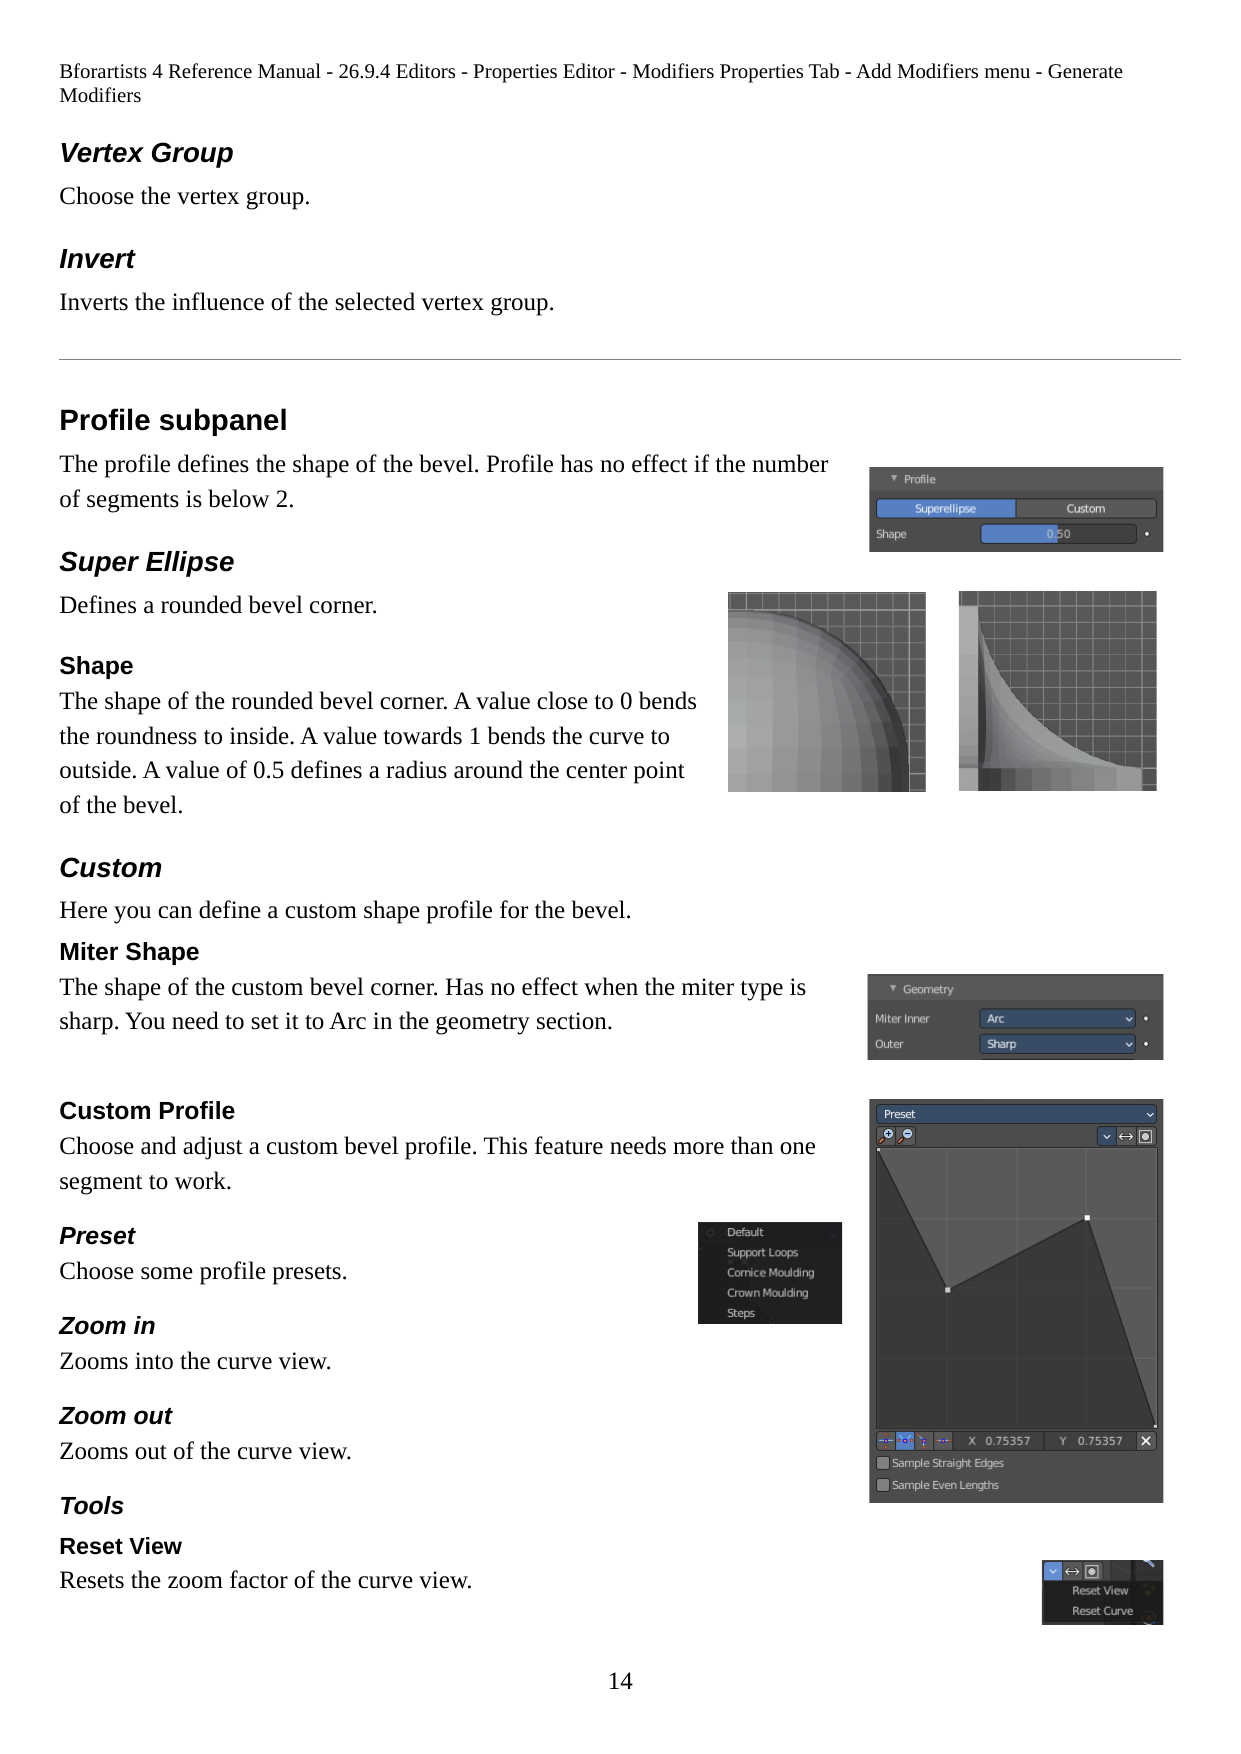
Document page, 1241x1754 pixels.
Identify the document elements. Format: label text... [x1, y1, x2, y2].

subtitle Custom Profile [59, 1096, 1181, 1125]
text The shape of the custom bevel corner. Has no effect when the miter type is sharp. You need to set it to Arc in the geometry section. [59, 972, 1181, 1035]
text Zooms into the curve view. [59, 1346, 869, 1375]
subtitle Vertex Group [59, 137, 1181, 168]
text The profile defines the shape of the bevel. Profile has no effect if the number of segments is below 2. [59, 449, 1181, 513]
picture [1041, 1560, 1164, 1625]
text The shape of the rounded bevel corner. A value close to 0 bends the roundness to inside. A value towards 1 bends the curve to outside. A value of 0.5 defines a radius around the center point of the bevel. [59, 686, 1181, 818]
subtitle Custom [59, 851, 1181, 883]
subtitle [1164, 1311, 1181, 1340]
text Choose some profile presets. [59, 1256, 698, 1284]
picture [698, 1222, 843, 1324]
text Here you can define a custom shape profile for the bevel. [59, 896, 1181, 924]
text Zooms out of the curve view. [59, 1436, 869, 1465]
subtitle Tools [59, 1491, 1181, 1520]
subtitle [1164, 1401, 1181, 1430]
subtitle Reset View [59, 1532, 1181, 1559]
subtitle Shape [59, 651, 728, 680]
subtitle Invert [59, 243, 1181, 274]
picture [867, 974, 1164, 1060]
picture [869, 467, 1164, 552]
subtitle [926, 651, 958, 680]
text [843, 1256, 869, 1284]
text Choose the vertex group. [59, 181, 1181, 210]
subtitle Miter Shape [59, 937, 1181, 965]
text Inverts the influence of the selected vertex group. [59, 287, 1181, 316]
text Defines a rounded bevel corner. [59, 590, 1181, 619]
subtitle Super Ellipse [59, 546, 1181, 577]
subtitle [1164, 1221, 1181, 1249]
subtitle Profile subpanel [59, 403, 1181, 437]
subtitle Preset [59, 1221, 869, 1249]
text Choose and adjust a custom bevel profile. This feature needs more than one segment to work. [59, 1131, 869, 1194]
text Resets the zoom factor of the curve view. [59, 1565, 1041, 1594]
subtitle [1157, 651, 1181, 680]
picture [958, 591, 1157, 791]
picture [869, 1099, 1164, 1503]
picture [728, 592, 926, 792]
subtitle Zoom out [59, 1401, 869, 1430]
subtitle Zoom in [59, 1311, 869, 1340]
